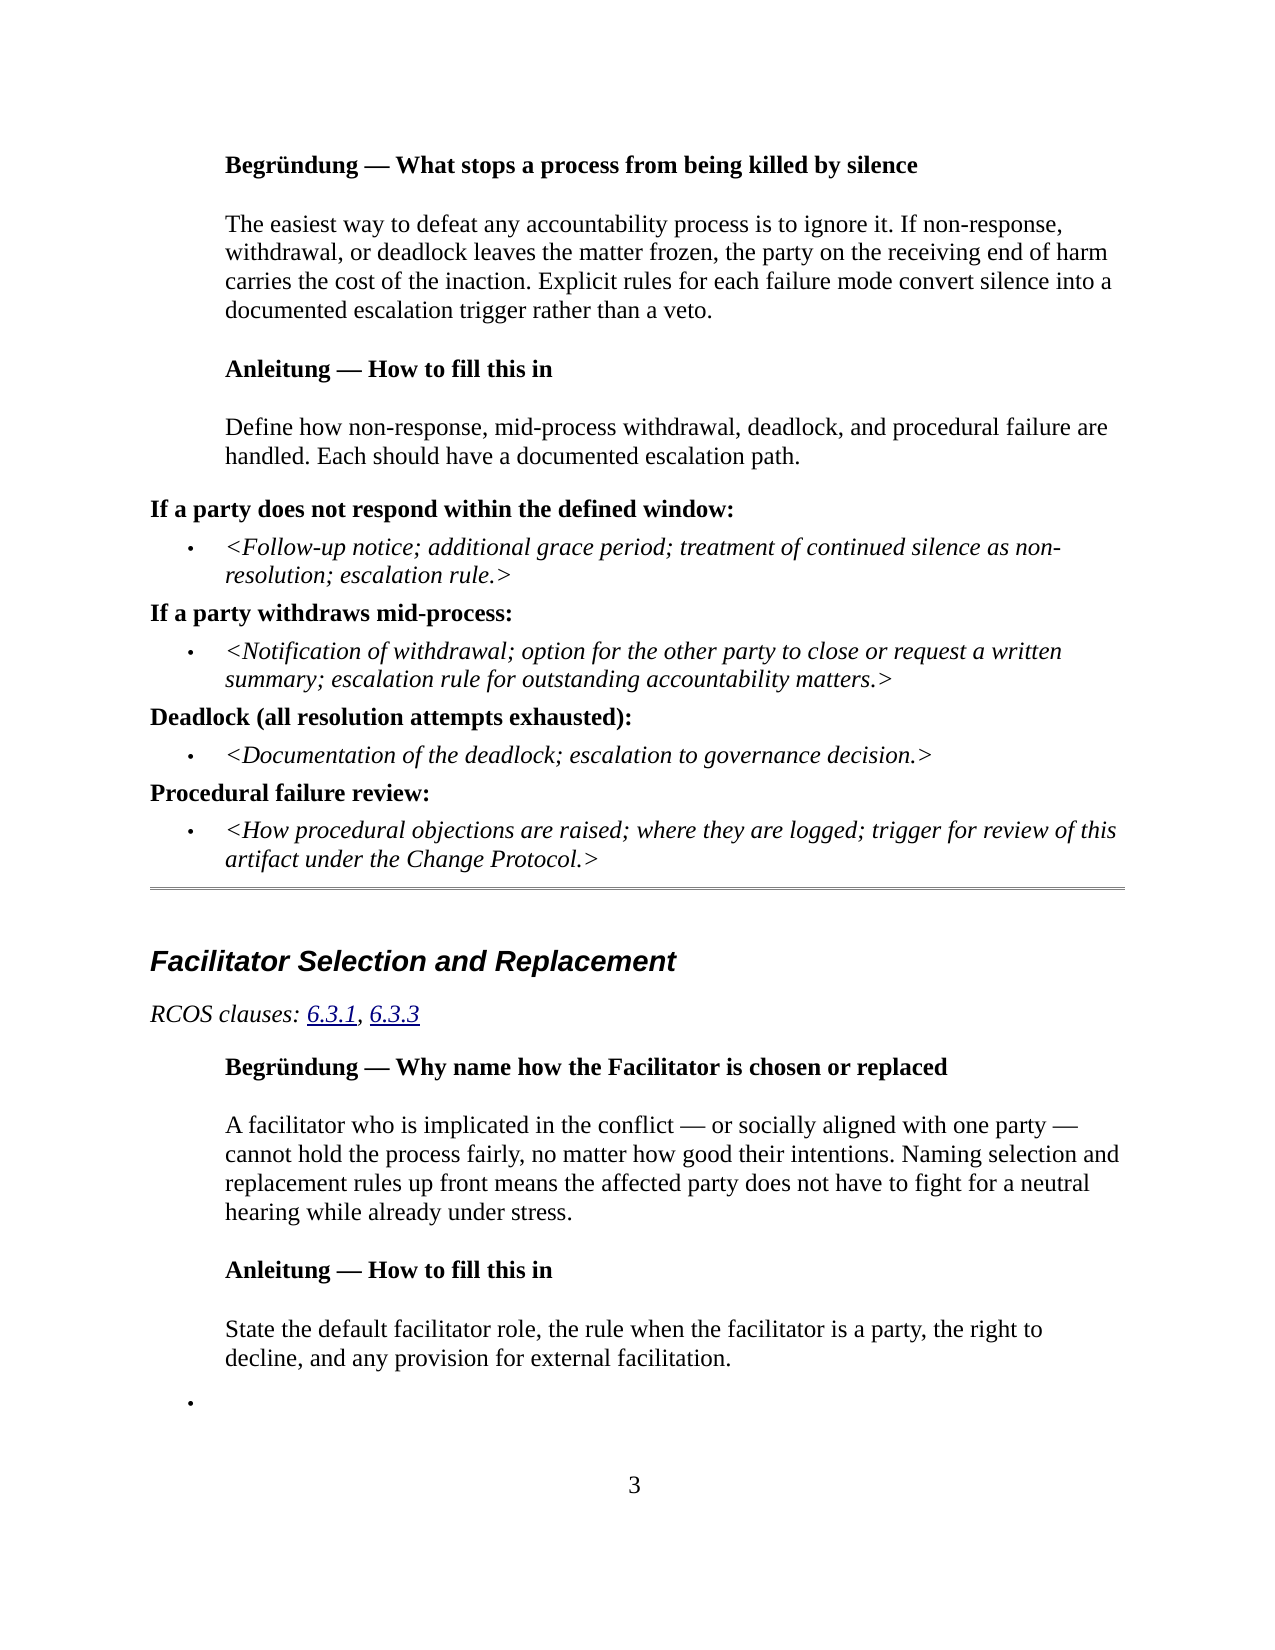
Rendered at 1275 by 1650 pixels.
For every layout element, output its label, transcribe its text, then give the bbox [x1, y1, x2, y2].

text RCOS clauses: 6.3.1, 6.3.3 [150, 999, 1125, 1028]
text A facilitator who is implicated in the conflict — or socially aligned with one party — cannot hold the process fairly, no matter how good their intentions. Naming selection and replacement rules up front means the affected party does not have to fight for a neutral hearing while already under stress. [225, 1111, 1125, 1226]
list <Follow-up notice; additional grace period; treatment of continued silence as non-resolution; escalation rule.> [187, 532, 1125, 589]
text State the default facilitator role, the rule when the facilitator is a party, the right to decline, and any provision for external facilitation. [225, 1314, 1125, 1372]
list <Documentation of the deadlock; escalation to governance decision.> [187, 740, 1125, 769]
text If a party does not respond within the defined window: [150, 494, 1125, 523]
text Begründung — What stops a process from being killed by silence [225, 150, 1125, 179]
text If a party withdraws mid-process: [150, 598, 1125, 627]
text Begründung — Why name how the Facilitator is chosen or replaced [225, 1052, 1125, 1081]
list <How procedural objections are raised; where they are logged; trigger for review of this artifact under the Change Protocol.> [187, 815, 1125, 873]
text Anleitung — How to fill this in [225, 1256, 1125, 1284]
text Anleitung — How to fill this in [225, 354, 1125, 382]
text Deadlock (all resolution attempts exhausted): [150, 702, 1125, 731]
text Define how non-response, mid-process withdrawal, deadlock, and procedural failure are handled. Each should have a documented escalation path. [225, 412, 1125, 470]
subtitle Facilitator Selection and Replacement [150, 944, 1125, 978]
text Procedural failure review: [150, 778, 1125, 806]
text The easiest way to defeat any accountability process is to ignore it. If non-response, withdrawal, or deadlock leaves the matter frozen, the party on the receiving end of harm carries the cost of the inaction. Explicit rules for each failure mode convert silence into a documented escalation trigger rather than a veto. [225, 209, 1125, 324]
list <Notification of withdrawal; option for the other party to close or request a written summary; escalation rule for outstanding accountability matters.> [187, 636, 1125, 693]
